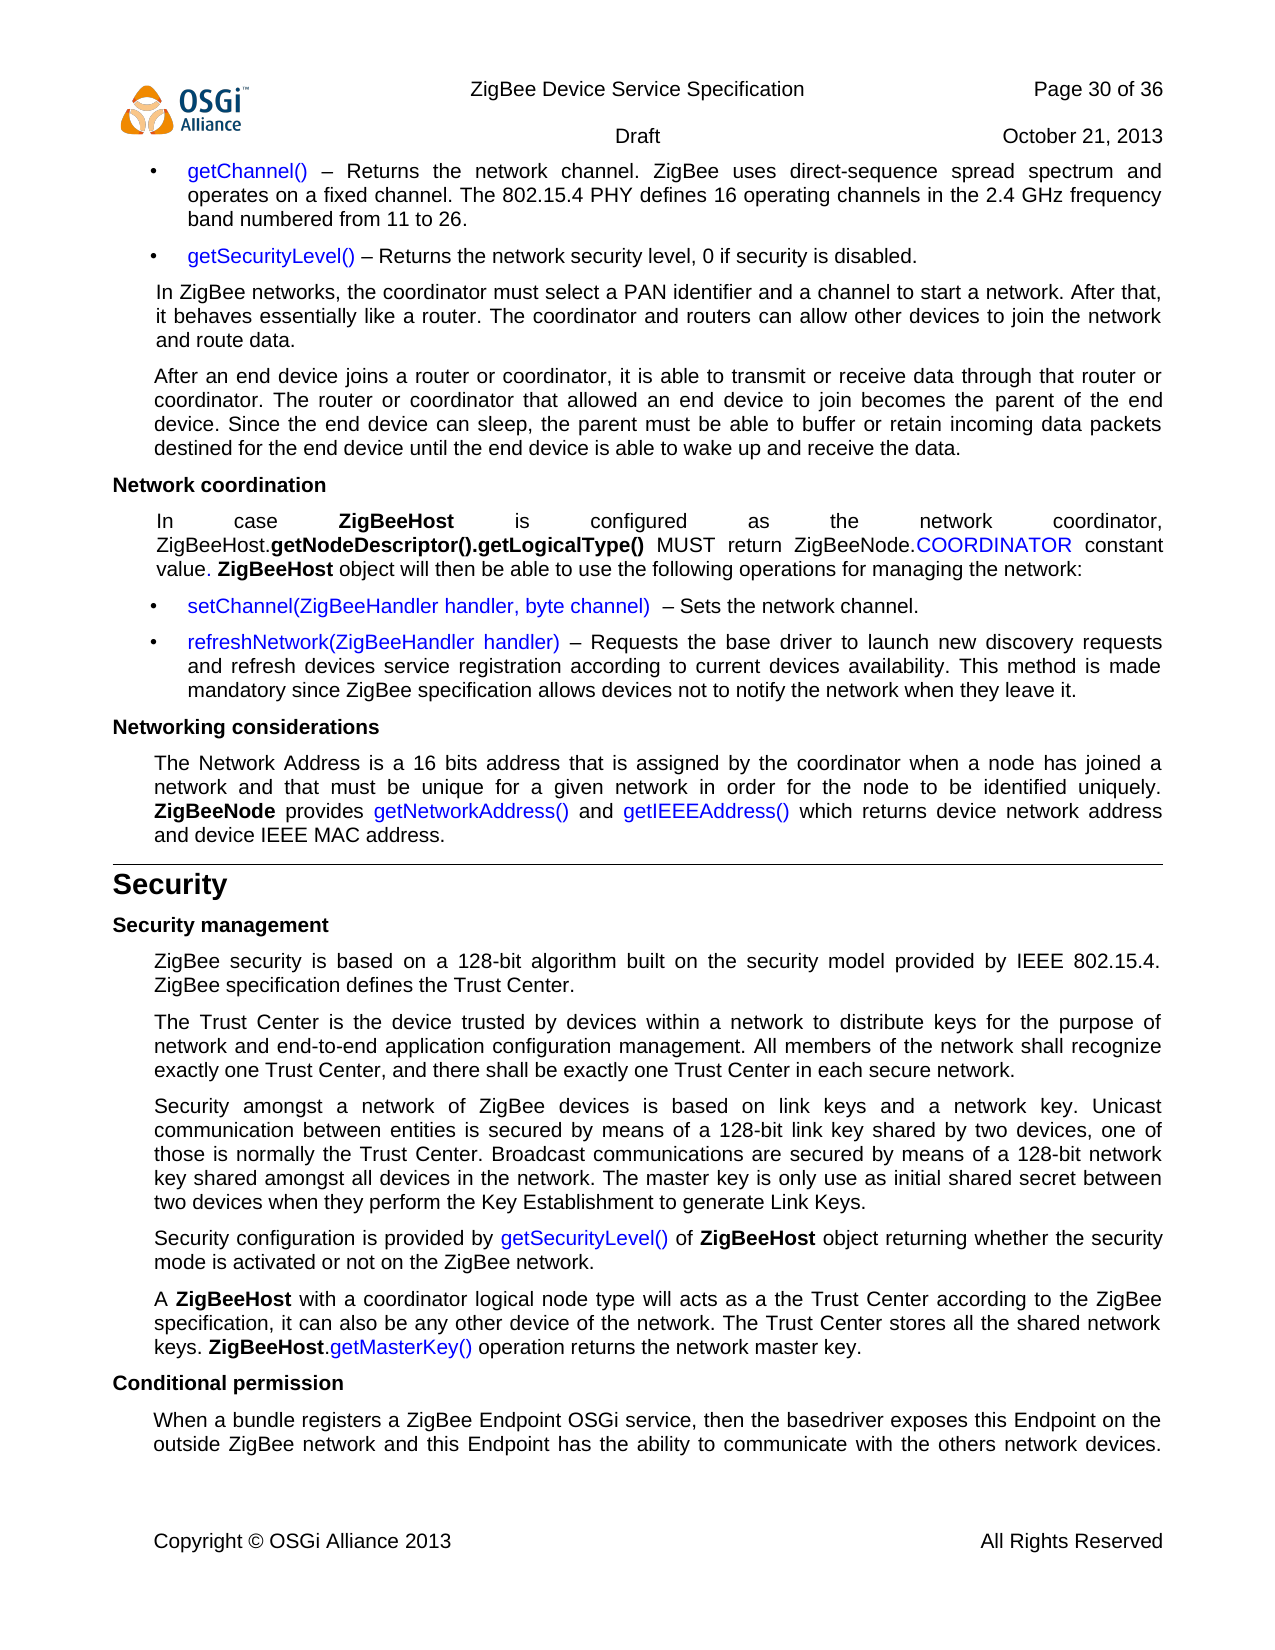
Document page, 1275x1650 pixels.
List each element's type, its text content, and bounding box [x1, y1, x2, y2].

list getChannel() – Returns the network channel. ZigBee uses direct-sequence spread spectrum and operates on a fixed channel. The 802.15.4 PHY defines 16 operating channels in the 2.4 GHz frequency band numbered from 11 to 26. [150, 159, 1163, 231]
list Security management [112, 913, 1163, 937]
list setChannel(ZigBeeHandler handler, byte channel) – Sets the network channel. [150, 593, 1163, 618]
subtitle Security [112, 865, 1163, 900]
text Security amongst a network of ZigBee devices is based on link keys and a network key. Unicast communication between entities is secured by means of a 128-bit link key shared by two devices, one of those is normally the Trust Center. Broadcast communications are secured by means of a 128-bit network key shared amongst all devices in the network. The master key is only use as initial shared secret between two devices when they perform the Key Establishment to generate Link Keys. [154, 1094, 1163, 1214]
text The Trust Center is the device trusted by devices within a network to distribute keys for the purpose of network and end-to-end application configuration management. All members of the network shall recognize exactly one Trust Center, and there shall be exactly one Trust Center in each secure network. [154, 1009, 1163, 1081]
text In ZigBee networks, the coordinator must select a PAN identifier and a channel to start a network. After that, it behaves essentially like a router. The coordinator and routers can allow other devices to join the network and route data. [156, 280, 1163, 352]
list getSecurityLevel() – Returns the network security level, 0 if security is disabled. [150, 243, 1163, 267]
list Conditional permission [112, 1371, 1163, 1395]
text The Network Address is a 16 bits address that is assigned by the coordinator when a node has joined a network and that must be unique for a given network in order for the node to be identified uniquely. ZigBeeNode provides getNetworkAddress() and getIEEEAddress() which returns device network address and device IEEE MAC address. [154, 751, 1163, 847]
picture [113, 78, 257, 142]
list Networking considerations [112, 714, 1163, 738]
text ZigBee security is based on a 128-bit algorithm built on the security model provided by IEEE 802.15.4. ZigBee specification defines the Trust Center. [154, 949, 1163, 997]
text Network coordination [112, 473, 1163, 497]
text After an end device joins a router or coordinator, it is able to transmit or receive data through that router or coordinator. The router or coordinator that allowed an end device to join becomes the parent of the end device. Since the end device can sleep, the parent must be able to buffer or retain incoming data packets destined for the end device until the end device is able to wake up and receive the data. [154, 364, 1163, 460]
text In case ZigBeeHost is configured as the network coordinator, ZigBeeHost.getNodeDescriptor().getLogicalType() MUST return ZigBeeNode.COORDINATOR constant value. ZigBeeHost object will then be able to use the following operations for managing the network: [156, 509, 1163, 581]
text A ZigBeeHost with a coordinator logical node type will acts as a the Trust Center according to the ZigBee specification, it can also be any other device of the network. The Trust Center stores all the shared network keys. ZigBeeHost.getMasterKey() operation returns the network master key. [154, 1287, 1163, 1358]
text When a bundle registers a ZigBee Endpoint OSGi service, then the basedriver exposes this Endpoint on the outside ZigBee network and this Endpoint has the ability to communicate with the others network devices. [153, 1407, 1163, 1455]
text Security configuration is provided by getSecurityLevel() of ZigBeeHost object returning whether the security mode is activated or not on the ZigBee network. [154, 1226, 1163, 1274]
list refreshNetwork(ZigBeeHandler handler) – Requests the base driver to launch new discovery requests and refresh devices service registration according to current devices availability. This method is made mandatory since ZigBee specification allows devices not to notify the network when they leave it. [150, 630, 1163, 702]
